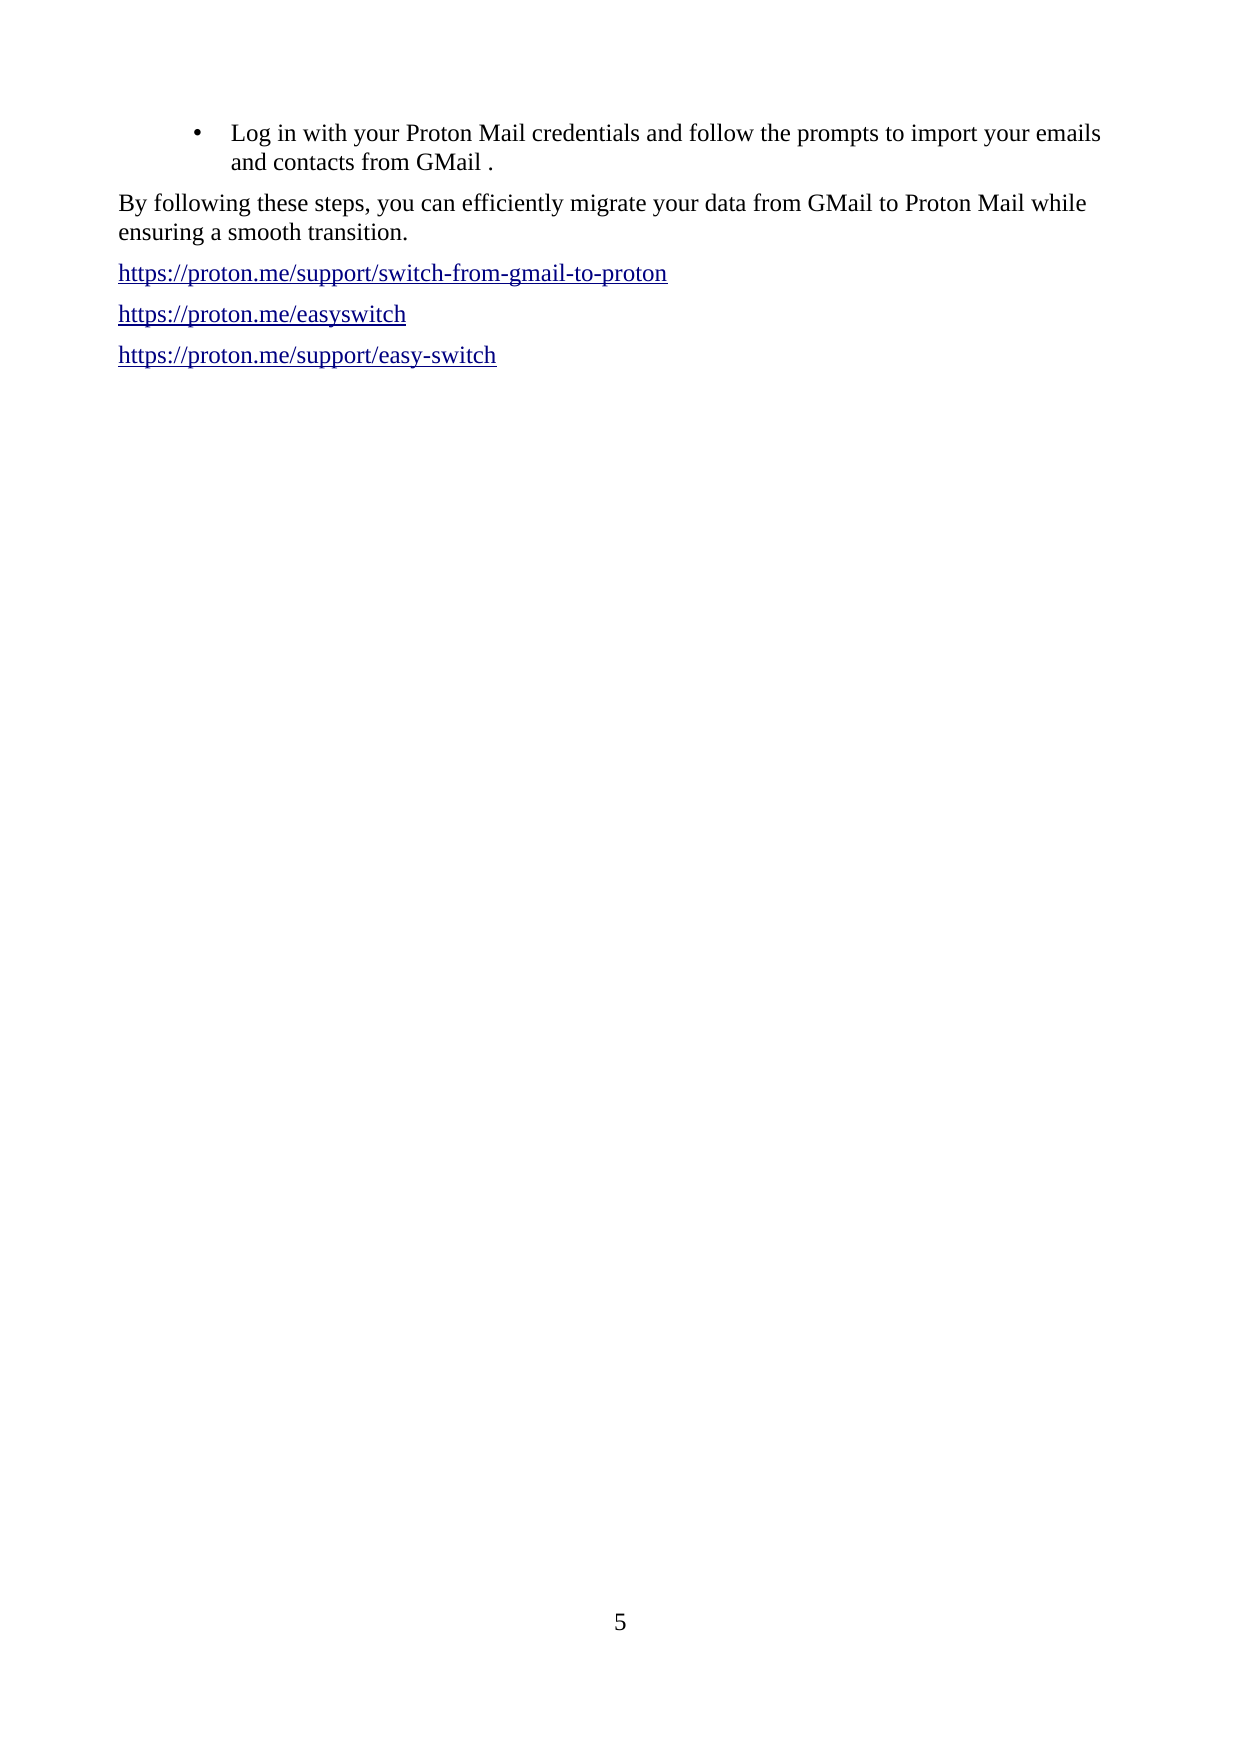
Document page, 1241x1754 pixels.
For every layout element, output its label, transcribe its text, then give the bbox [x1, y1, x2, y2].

list Log in with your Proton Mail credentials and follow the prompts to import your emails and contacts from GMail . [193, 118, 1122, 176]
text https://proton.me/support/easy-switch [118, 341, 1122, 369]
text https://proton.me/support/switch-from-gmail-to-proton [118, 258, 1122, 287]
text https://proton.me/easyswitch [118, 299, 1122, 328]
text By following these steps, you can efficiently migrate your data from GMail to Proton Mail while ensuring a smooth transition. [118, 188, 1122, 246]
